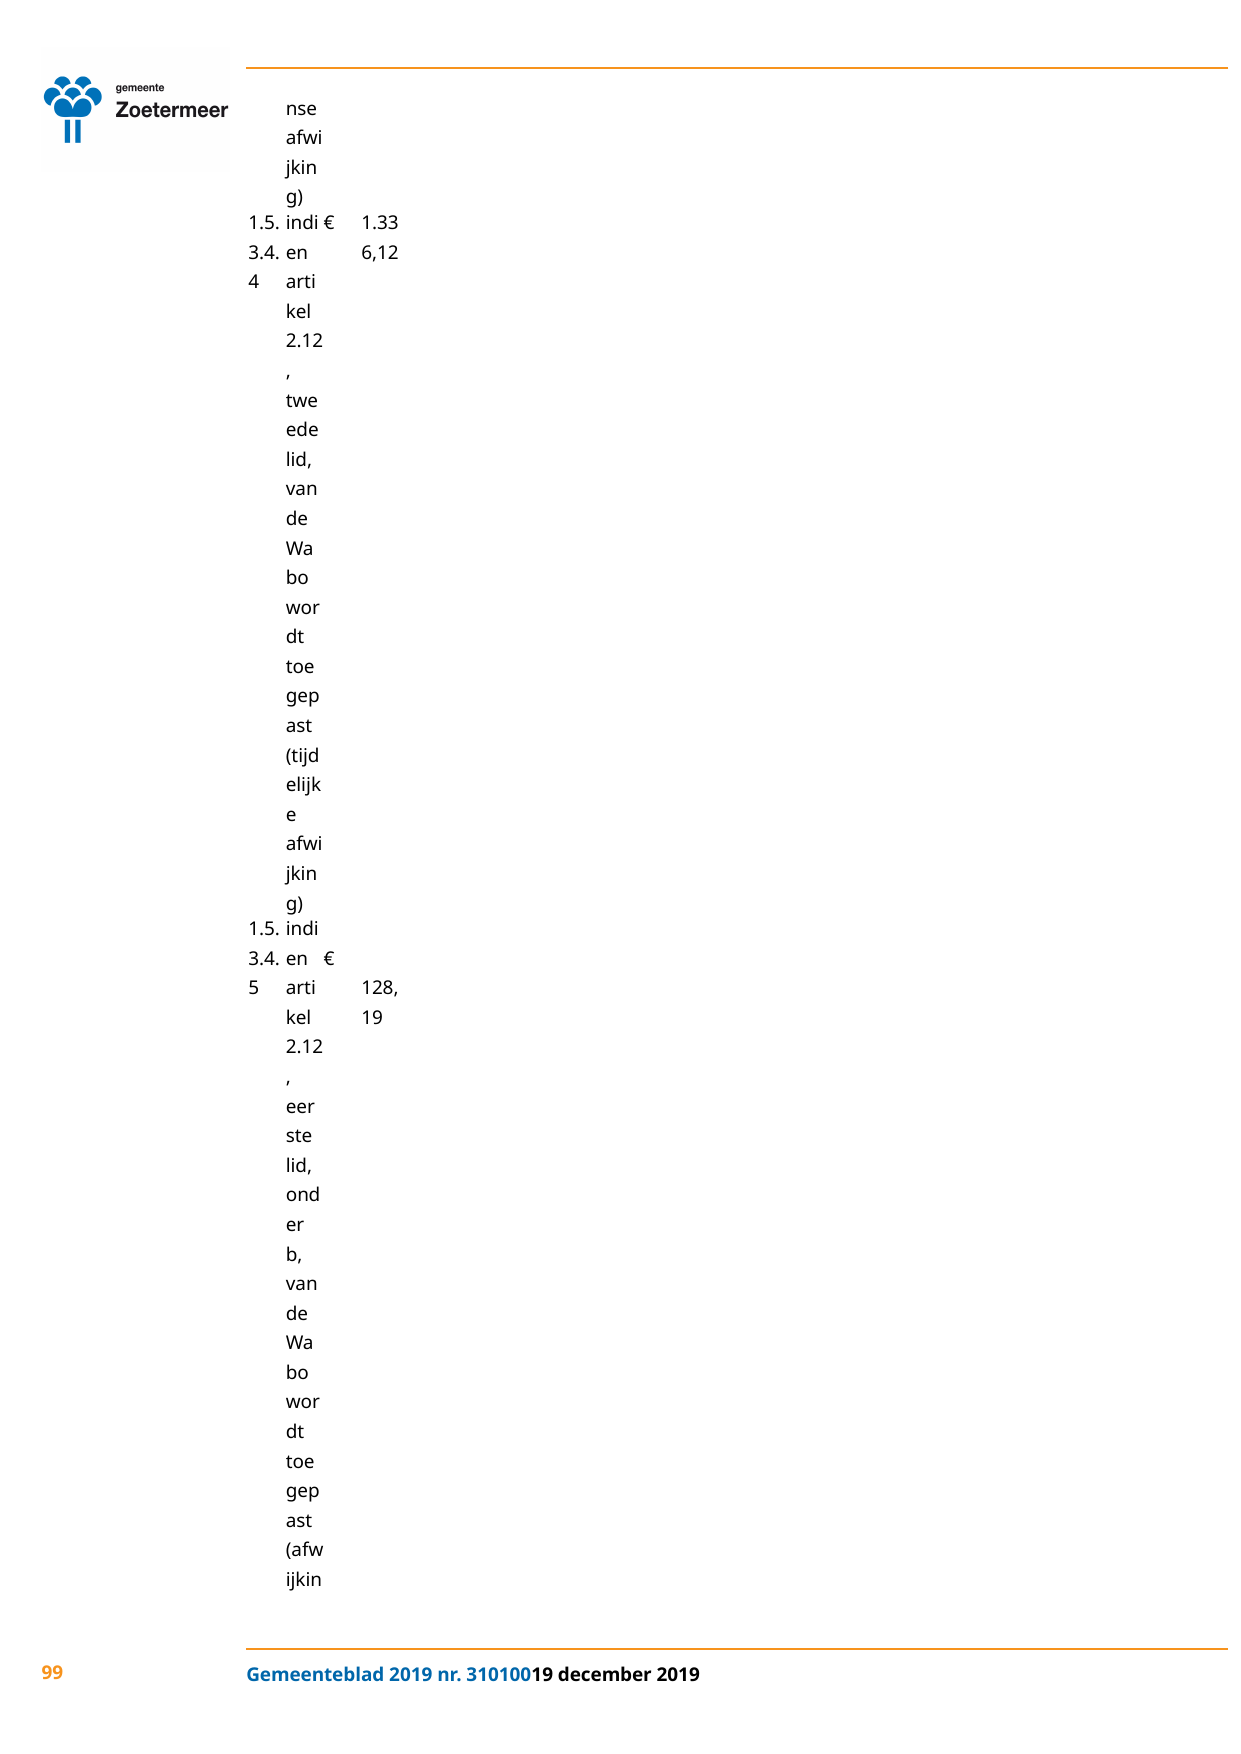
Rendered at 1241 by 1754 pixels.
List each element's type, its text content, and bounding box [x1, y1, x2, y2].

table_cell indien artikel 2.12, tweede lid, van de Wabo wordt toegepast (tijdelijke afwijking) [286, 209, 323, 915]
picture [41, 47, 231, 172]
table_cell [323, 95, 361, 209]
table_cell 1.336,12 [361, 209, 398, 915]
table_cell 128,19 [361, 915, 398, 1592]
table_cell indien artikel 2.12, eerste lid, onder b, van de Wabo wordt toegepast (afwijkin [286, 915, 323, 1592]
table_cell 1.5.3.4.4 [248, 209, 286, 915]
table_cell [248, 95, 286, 209]
table_cell nse afwijking) [286, 95, 323, 209]
table_cell [361, 95, 398, 209]
table_cell 1.5.3.4.5 [248, 915, 286, 1592]
table_cell € [323, 209, 361, 915]
table_cell € [323, 915, 361, 1592]
